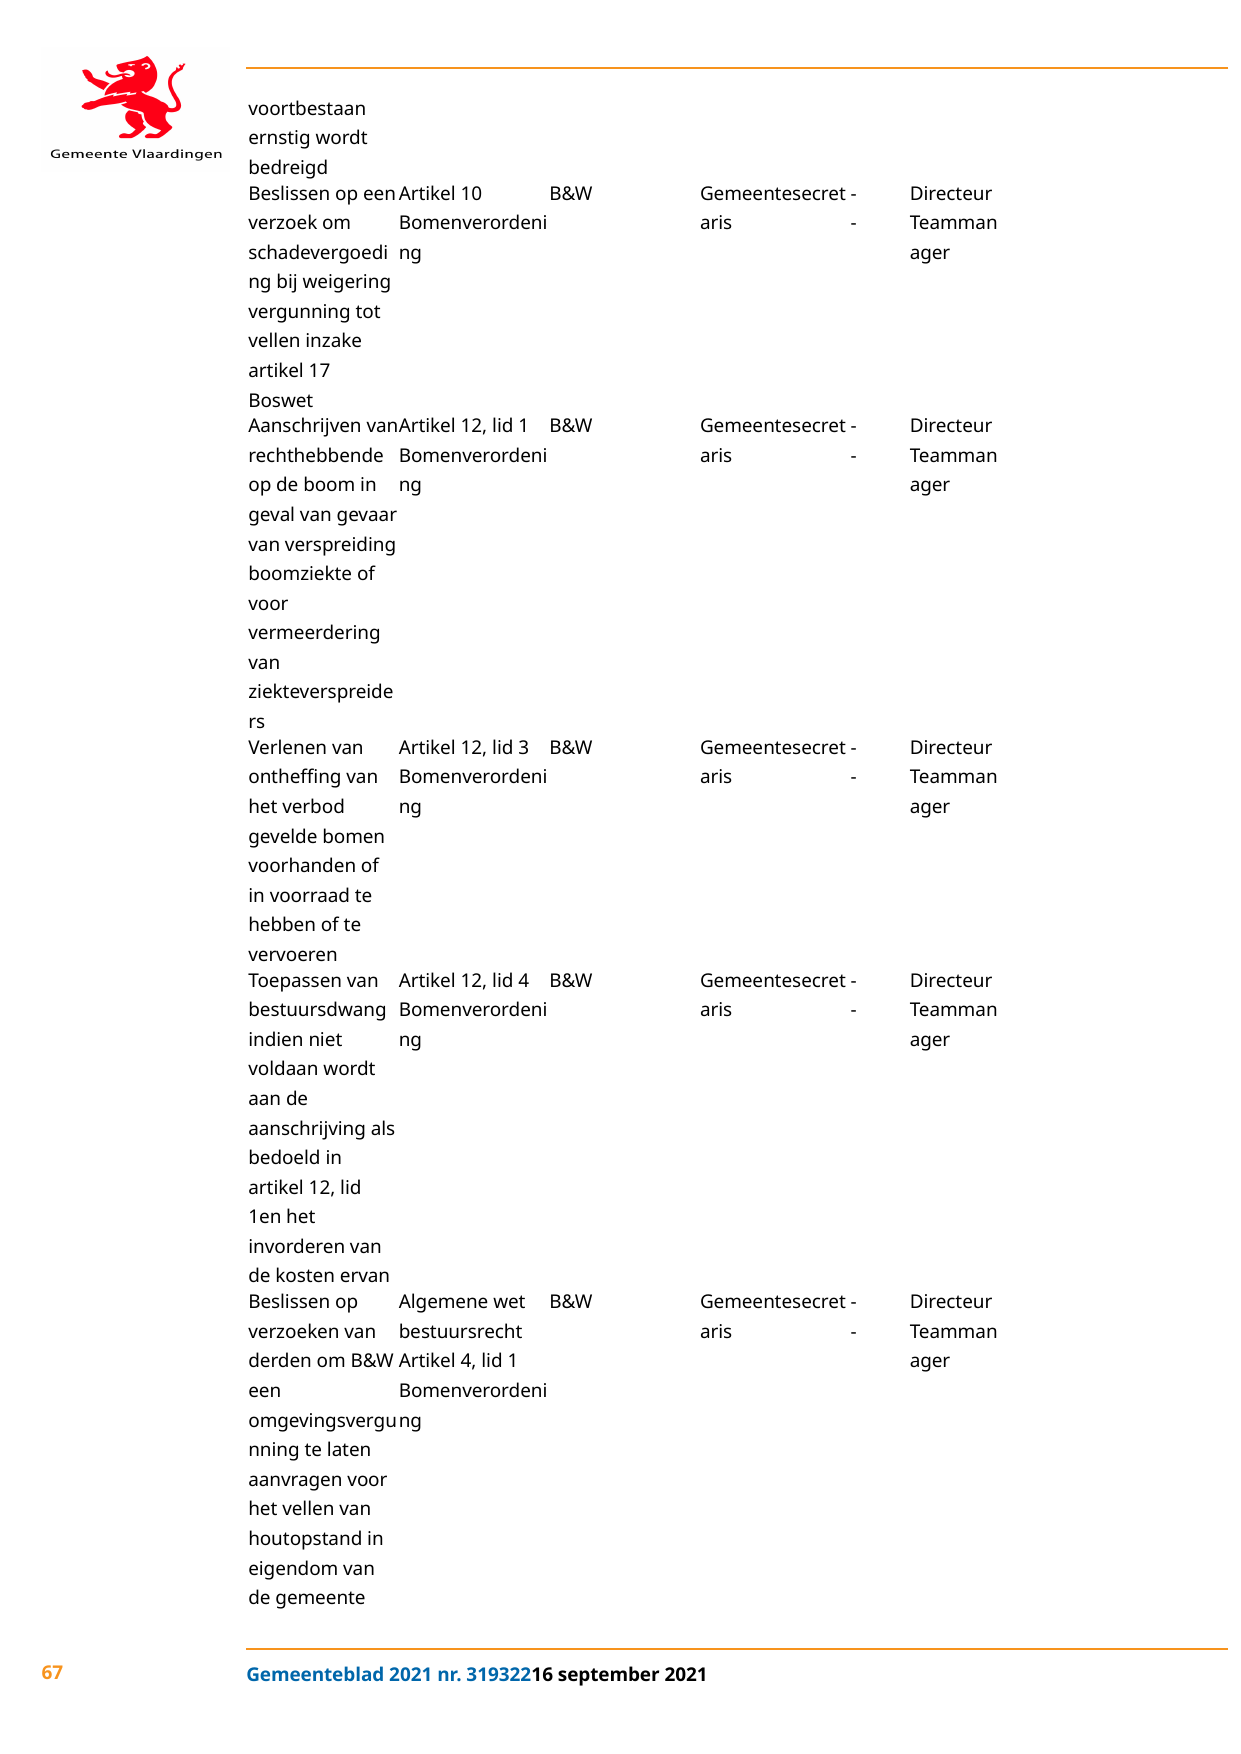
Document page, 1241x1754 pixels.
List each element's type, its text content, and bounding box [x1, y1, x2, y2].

picture [41, 47, 231, 172]
table_cell [1001, 734, 1152, 967]
table_cell Gemeentesecretaris [700, 967, 850, 1288]
table_cell [1001, 413, 1152, 734]
table_cell B&W [549, 413, 700, 734]
table_cell Gemeentesecretaris [700, 1289, 850, 1610]
table_cell [1001, 1289, 1152, 1610]
table_cell Verlenen van ontheffing van het verbod gevelde bomen voorhanden of in voorraad te hebben of te vervoeren [248, 734, 398, 967]
table_cell Directeur Teammanager [850, 734, 1001, 967]
table_cell Artikel 12, lid 4 Bomenverordening [399, 967, 549, 1288]
table_cell [1001, 967, 1152, 1288]
table_cell [1001, 95, 1152, 180]
table_cell Beslissen op een verzoek om schadevergoeding bij weigering vergunning tot vellen inzake artikel 17 Boswet [248, 180, 398, 412]
table_cell B&W [549, 967, 700, 1288]
table_cell Directeur Teammanager [850, 413, 1001, 734]
table_cell B&W [549, 734, 700, 967]
table_cell Artikel 10 Bomenverordening [399, 180, 549, 412]
table_cell Gemeentesecretaris [700, 734, 850, 967]
table_cell Directeur Teammanager [850, 1289, 1001, 1610]
table_cell Artikel 12, lid 1 Bomenverordening [399, 413, 549, 734]
table_cell [1001, 180, 1152, 412]
table_cell B&W [549, 1289, 700, 1610]
table_cell [850, 95, 1001, 180]
table_cell [399, 95, 549, 180]
table_cell voortbestaan ernstig wordt bedreigd [248, 95, 398, 180]
table_cell Directeur Teammanager [850, 180, 1001, 412]
table_cell [549, 95, 700, 180]
table_cell Gemeentesecretaris [700, 413, 850, 734]
table_cell Directeur Teammanager [850, 967, 1001, 1288]
table_cell Gemeentesecretaris [700, 180, 850, 412]
table_cell B&W [549, 180, 700, 412]
table_cell Algemene wet bestuursrecht Artikel 4, lid 1 Bomenverordening [399, 1289, 549, 1610]
table_cell Aanschrijven van rechthebbende op de boom in geval van gevaar van verspreiding boomziekte of voor vermeerdering van ziekteverspreiders [248, 413, 398, 734]
table_cell [700, 95, 850, 180]
table_cell Artikel 12, lid 3 Bomenverordening [399, 734, 549, 967]
table_cell Toepassen van bestuursdwang indien niet voldaan wordt aan de aanschrijving als bedoeld in artikel 12, lid 1en het invorderen van de kosten ervan [248, 967, 398, 1288]
table_cell Beslissen op verzoeken van derden om B&W een omgevingsvergunning te laten aanvragen voor het vellen van houtopstand in eigendom van de gemeente [248, 1289, 398, 1610]
